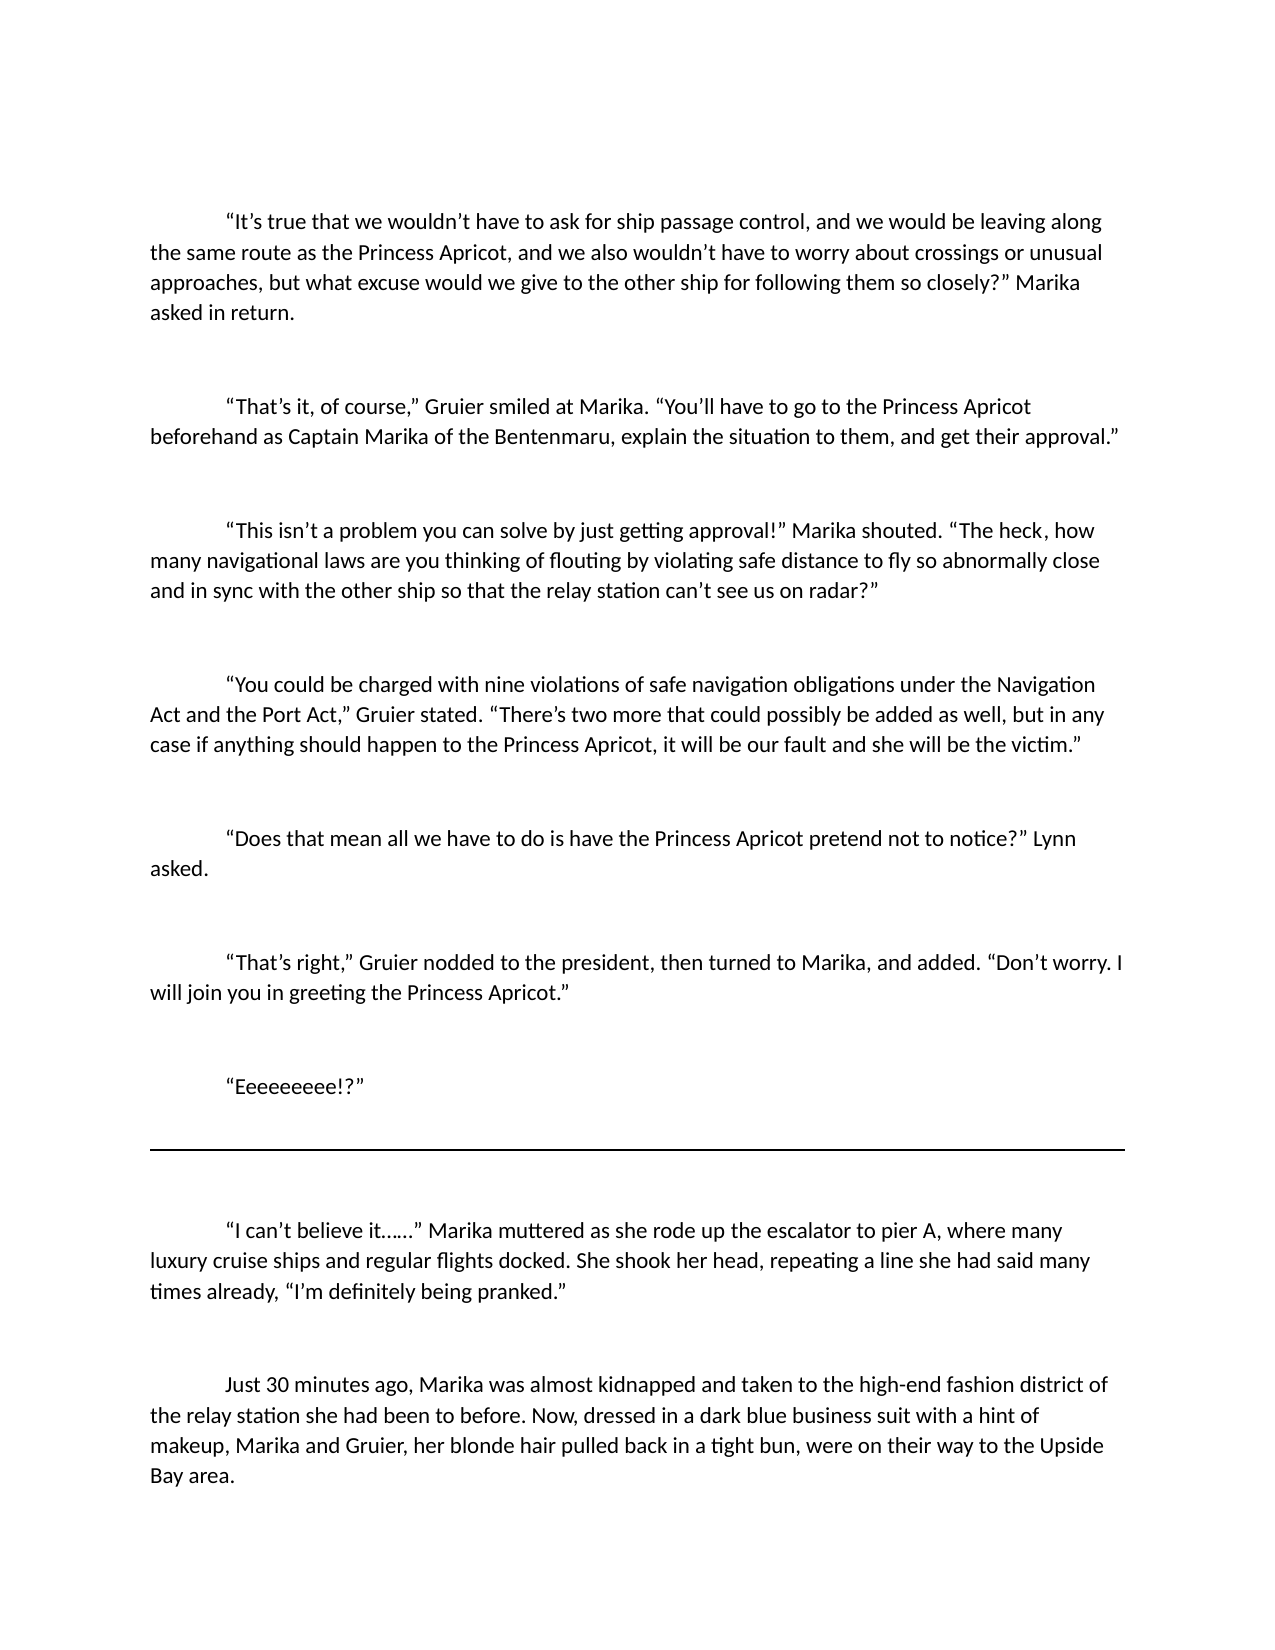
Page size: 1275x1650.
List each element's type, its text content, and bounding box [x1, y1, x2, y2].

text “Does that mean all we have to do is have the Princess Apricot pretend not to notice?” Lynn asked. [150, 824, 1125, 882]
text “This isn’t a problem you can solve by just getting approval!” Marika shouted. “The heck, how many navigational laws are you thinking of flouting by violating safe distance to fly so abnormally close and in sync with the other ship so that the relay station can’t see us on radar?” [150, 516, 1125, 604]
text “It’s true that we wouldn’t have to ask for ship passage control, and we would be leaving along the same route as the Princess Apricot, and we also wouldn’t have to worry about crossings or unusual approaches, but what excuse would we give to the other ship for following them so closely?” Marika asked in return. [150, 207, 1125, 326]
text “I can’t believe it……” Marika muttered as she rode up the escalator to pier A, where many luxury cruise ships and regular flights docked. She shook her head, repeating a line she had said many times already, “I’m definitely being pranked.” [150, 1216, 1125, 1305]
text Just 30 minutes ago, Marika was almost kidnapped and taken to the high-end fashion district of the relay station she had been to before. Now, dressed in a dark blue business suit with a hint of makeup, Marika and Gruier, her blonde hair pulled back in a tight bun, were on their way to the Upside Bay area. [150, 1371, 1125, 1489]
text “That’s right,” Gruier nodded to the president, then turned to Marika, and added. “Don’t worry. I will join you in greeting the Princess Apricot.” [150, 948, 1125, 1006]
text “That’s it, of course,” Gruier smiled at Marika. “You’ll have to go to the Princess Apricot beforehand as Captain Marika of the Bentenmaru, explain the situation to them, and get their approval.” [150, 392, 1125, 450]
text “Eeeeeeeee!?” [150, 1072, 1125, 1100]
text “You could be charged with nine violations of safe navigation obligations under the Navigation Act and the Port Act,” Gruier stated. “There’s two more that could possibly be added as well, but in any case if anything should happen to the Princess Apricot, it will be our fault and she will be the victim.” [150, 670, 1125, 758]
